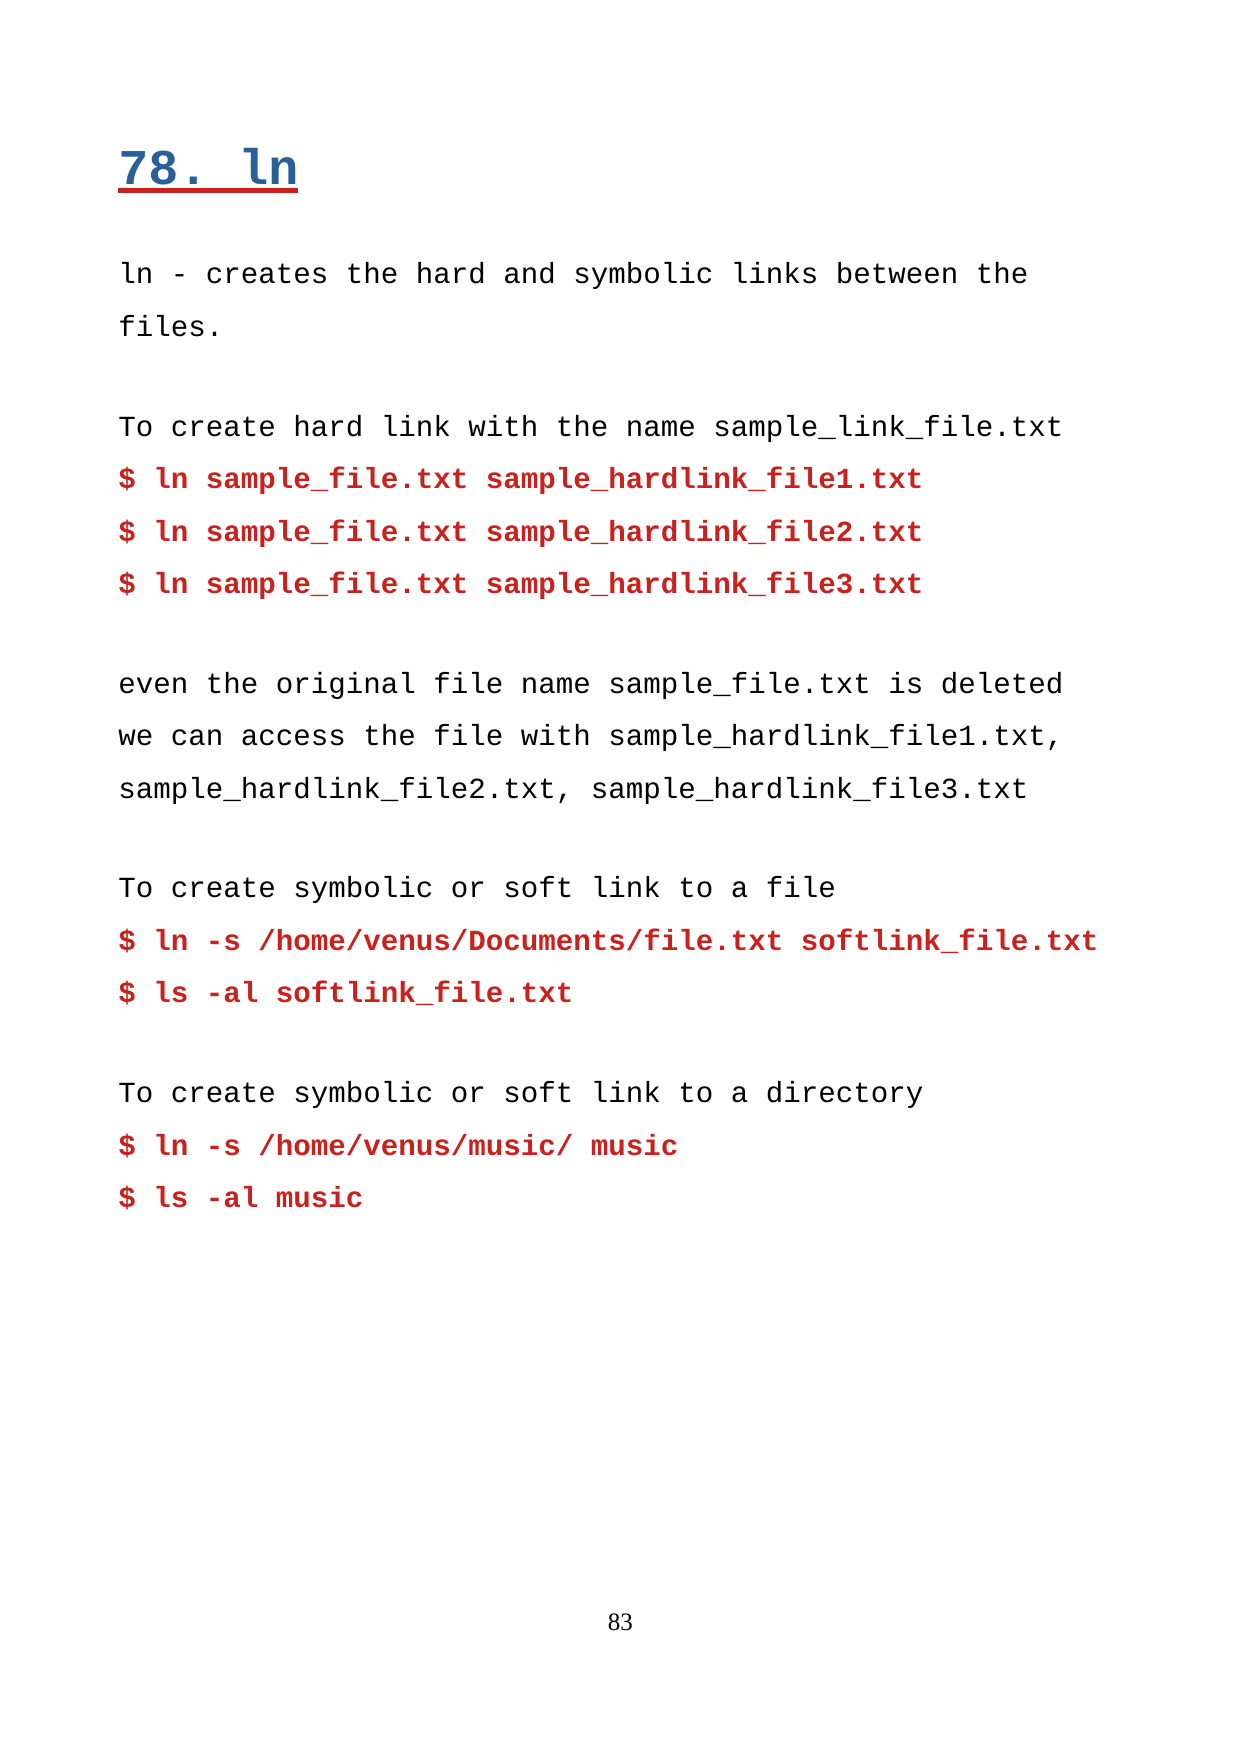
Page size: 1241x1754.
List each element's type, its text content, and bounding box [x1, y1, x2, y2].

text $ ln sample_file.txt sample_hardlink_file1.txt [118, 464, 1122, 497]
text files. [118, 312, 1122, 345]
text $ ls -al music [118, 1183, 1122, 1216]
text ln - creates the hard and symbolic links between the [118, 259, 1122, 292]
text To create symbolic or soft link to a directory [118, 1078, 1122, 1111]
text sample_hardlink_file2.txt, sample_hardlink_file3.txt [118, 774, 1122, 807]
text even the original file name sample_file.txt is deleted [118, 669, 1122, 702]
text To create hard link with the name sample_link_file.txt [118, 412, 1122, 445]
text $ ln -s /home/venus/music/ music [118, 1131, 1122, 1164]
subtitle 78. ln [118, 143, 1122, 200]
text $ ln sample_file.txt sample_hardlink_file2.txt [118, 517, 1122, 550]
text To create symbolic or soft link to a file [118, 873, 1122, 907]
text $ ln sample_file.txt sample_hardlink_file3.txt [118, 569, 1122, 602]
text $ ln -s /home/venus/Documents/file.txt softlink_file.txt [118, 926, 1122, 959]
text we can access the file with sample_hardlink_file1.txt, [118, 721, 1122, 754]
text $ ls -al softlink_file.txt [118, 978, 1122, 1012]
